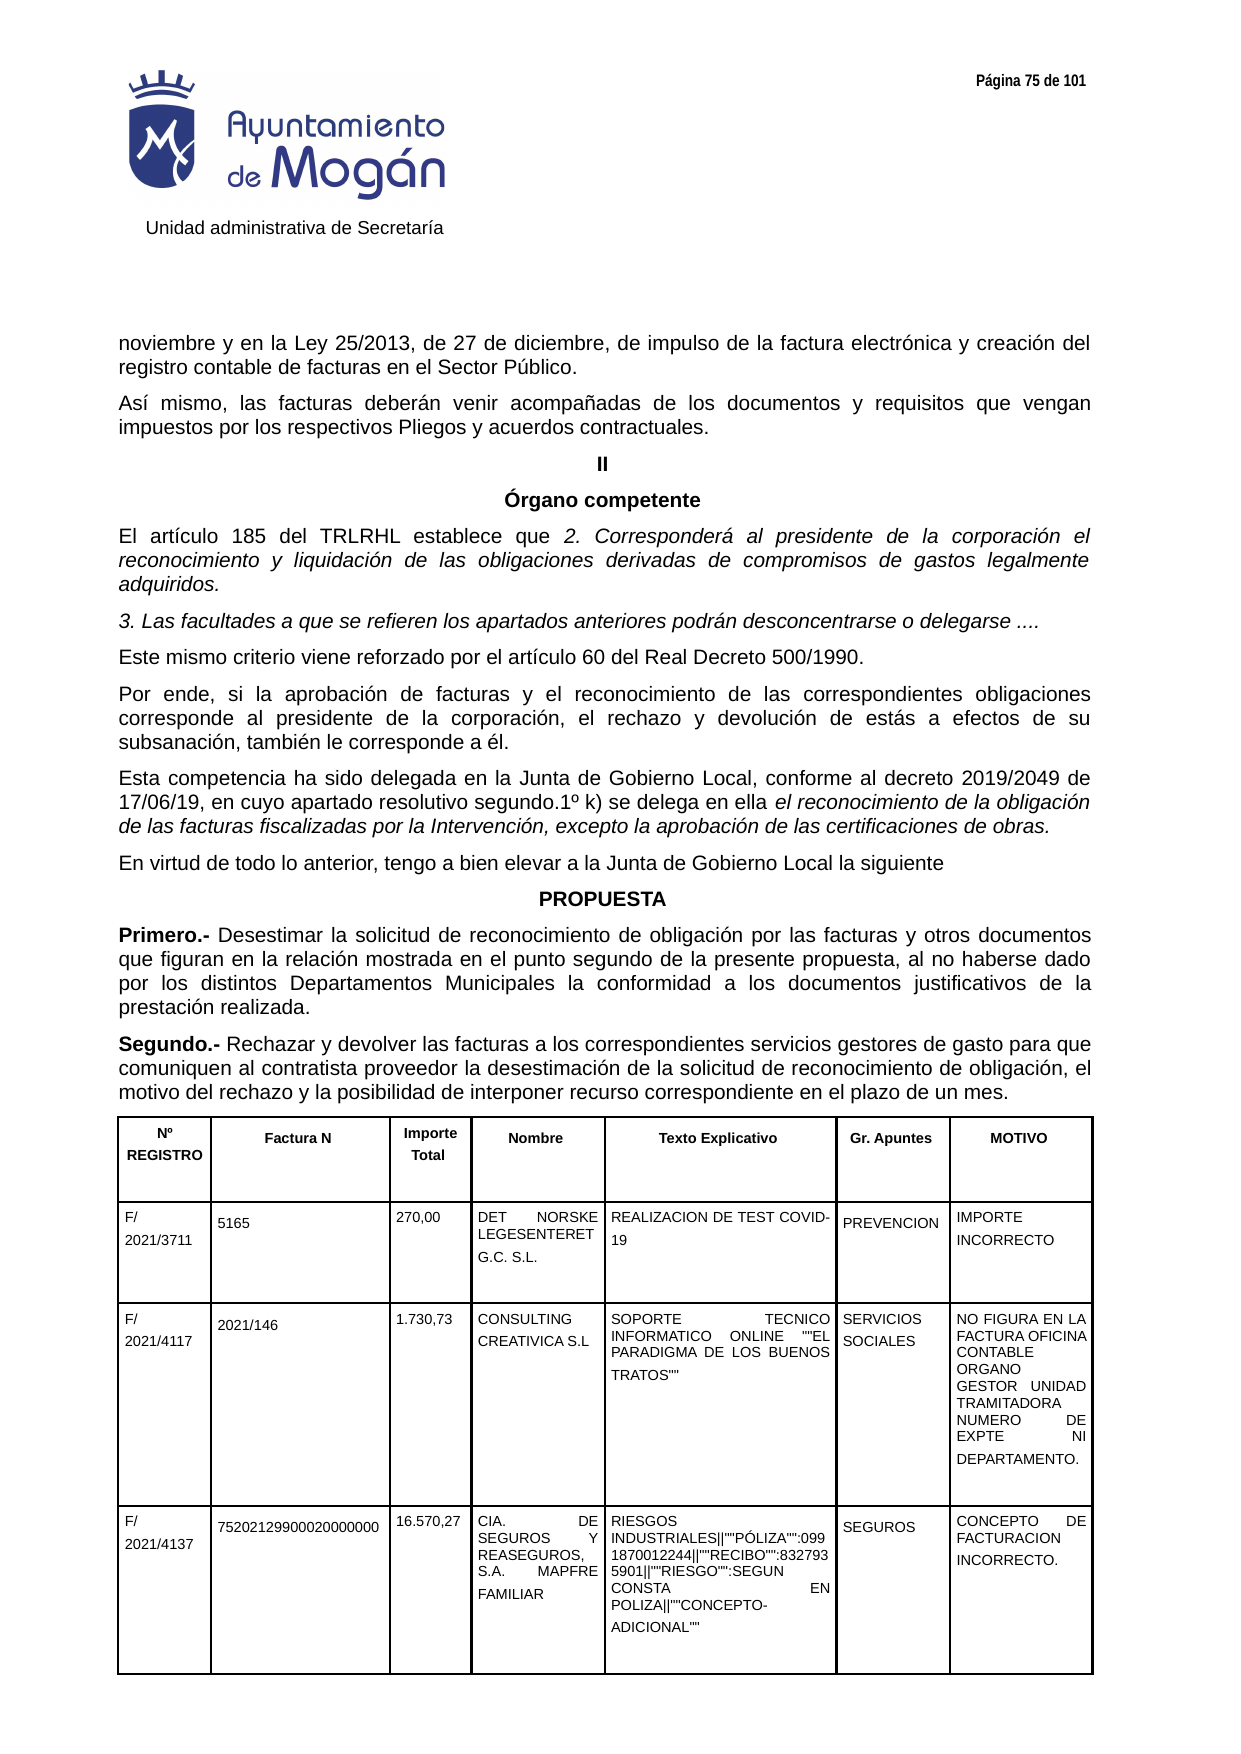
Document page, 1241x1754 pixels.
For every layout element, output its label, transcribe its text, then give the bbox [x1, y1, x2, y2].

table_cell IMPORTE INCORRECTO [951, 1203, 1091, 1302]
text Este mismo criterio viene reforzado por el artículo 60 del Real Decreto 500/1990. [118, 645, 1092, 669]
text Órgano competente [118, 488, 1092, 512]
text El artículo 185 del TRLRHL establece que 2. Corresponderá al presidente de la corporación el reconocimiento y liquidación de las obligaciones derivadas de compromisos de gastos legalmente adquiridos. [118, 524, 1092, 596]
table_cell SERVICIOS SOCIALES [838, 1304, 949, 1504]
table_cell RIESGOS INDUSTRIALES||""PÓLIZA"":0991870012244||""RECIBO"":8327935901||""RIESGO"":SEGUN CONSTA EN POLIZA||""CONCEPTO-ADICIONAL"" [606, 1507, 835, 1673]
text Esta competencia ha sido delegada en la Junta de Gobierno Local, conforme al decreto 2019/2049 de 17/06/19, en cuyo apartado resolutivo segundo.1º k) se delega en ella el reconocimiento de la obligación de las facturas fiscalizadas por la Intervención, excepto la aprobación de las certificaciones de obras. [118, 766, 1092, 838]
text noviembre y en la Ley 25/2013, de 27 de diciembre, de impulso de la factura electrónica y creación del registro contable de facturas en el Sector Público. [118, 331, 1092, 378]
table_header Gr. Apuntes [838, 1118, 949, 1201]
text II [118, 451, 1092, 475]
table_header Texto Explicativo [606, 1118, 835, 1201]
table_cell 75202129900020000000 [212, 1507, 389, 1673]
table_header Importe Total [391, 1118, 470, 1201]
table_header Nombre [473, 1118, 604, 1201]
picture [128, 70, 445, 206]
table_cell REALIZACION DE TEST COVID-19 [606, 1203, 835, 1302]
text Segundo.- Rechazar y devolver las facturas a los correspondientes servicios gestores de gasto para que comuniquen al contratista proveedor la desestimación de la solicitud de reconocimiento de obligación, el motivo del rechazo y la posibilidad de interponer recurso correspondiente en el plazo de un mes. [118, 1032, 1092, 1103]
table_cell F/2021/3711 [119, 1203, 210, 1302]
table_cell DET NORSKE LEGESENTERET G.C. S.L. [473, 1203, 604, 1302]
text Por ende, si la aprobación de facturas y el reconocimiento de las correspondientes obligaciones corresponde al presidente de la corporación, el rechazo y devolución de estás a efectos de su subsanación, también le corresponde a él. [118, 682, 1092, 753]
table_cell 16.570,27 [391, 1507, 470, 1673]
table_header Nº REGISTRO [119, 1118, 210, 1201]
table_cell 270,00 [391, 1203, 470, 1302]
table_cell CIA. DE SEGUROS Y REASEGUROS, S.A. MAPFRE FAMILIAR [473, 1507, 604, 1673]
table_cell PREVENCION [838, 1203, 949, 1302]
text 3. Las facultades a que se refieren los apartados anteriores podrán desconcentrarse o delegarse .... [118, 609, 1092, 633]
text En virtud de todo lo anterior, tengo a bien elevar a la Junta de Gobierno Local la siguiente [118, 850, 1092, 874]
text Primero.- Desestimar la solicitud de reconocimiento de obligación por las facturas y otros documentos que figuran en la relación mostrada en el punto segundo de la presente propuesta, al no haberse dado por los distintos Departamentos Municipales la conformidad a los documentos justificativos de la prestación realizada. [118, 923, 1092, 1019]
table_cell SEGUROS [838, 1507, 949, 1673]
text PROPUESTA [118, 887, 1092, 911]
table_cell 1.730,73 [391, 1304, 470, 1504]
table_cell SOPORTE TECNICO INFORMATICO ONLINE ""EL PARADIGMA DE LOS BUENOS TRATOS"" [606, 1304, 835, 1504]
table_cell NO FIGURA EN LA FACTURA OFICINA CONTABLE ORGANO GESTOR UNIDAD TRAMITADORA NUMERO DE EXPTE NI DEPARTAMENTO. [951, 1304, 1091, 1504]
text Así mismo, las facturas deberán venir acompañadas de los documentos y requisitos que vengan impuestos por los respectivos Pliegos y acuerdos contractuales. [118, 391, 1092, 439]
table_cell F/2021/4137 [119, 1507, 210, 1673]
table_header Factura N [212, 1118, 389, 1201]
table_header MOTIVO [951, 1118, 1091, 1201]
table_cell CONCEPTO DE FACTURACION INCORRECTO. [951, 1507, 1091, 1673]
table_cell CONSULTING CREATIVICA S.L [473, 1304, 604, 1504]
table_cell 2021/146 [212, 1304, 389, 1504]
table_cell F/2021/4117 [119, 1304, 210, 1504]
table_cell 5165 [212, 1203, 389, 1302]
